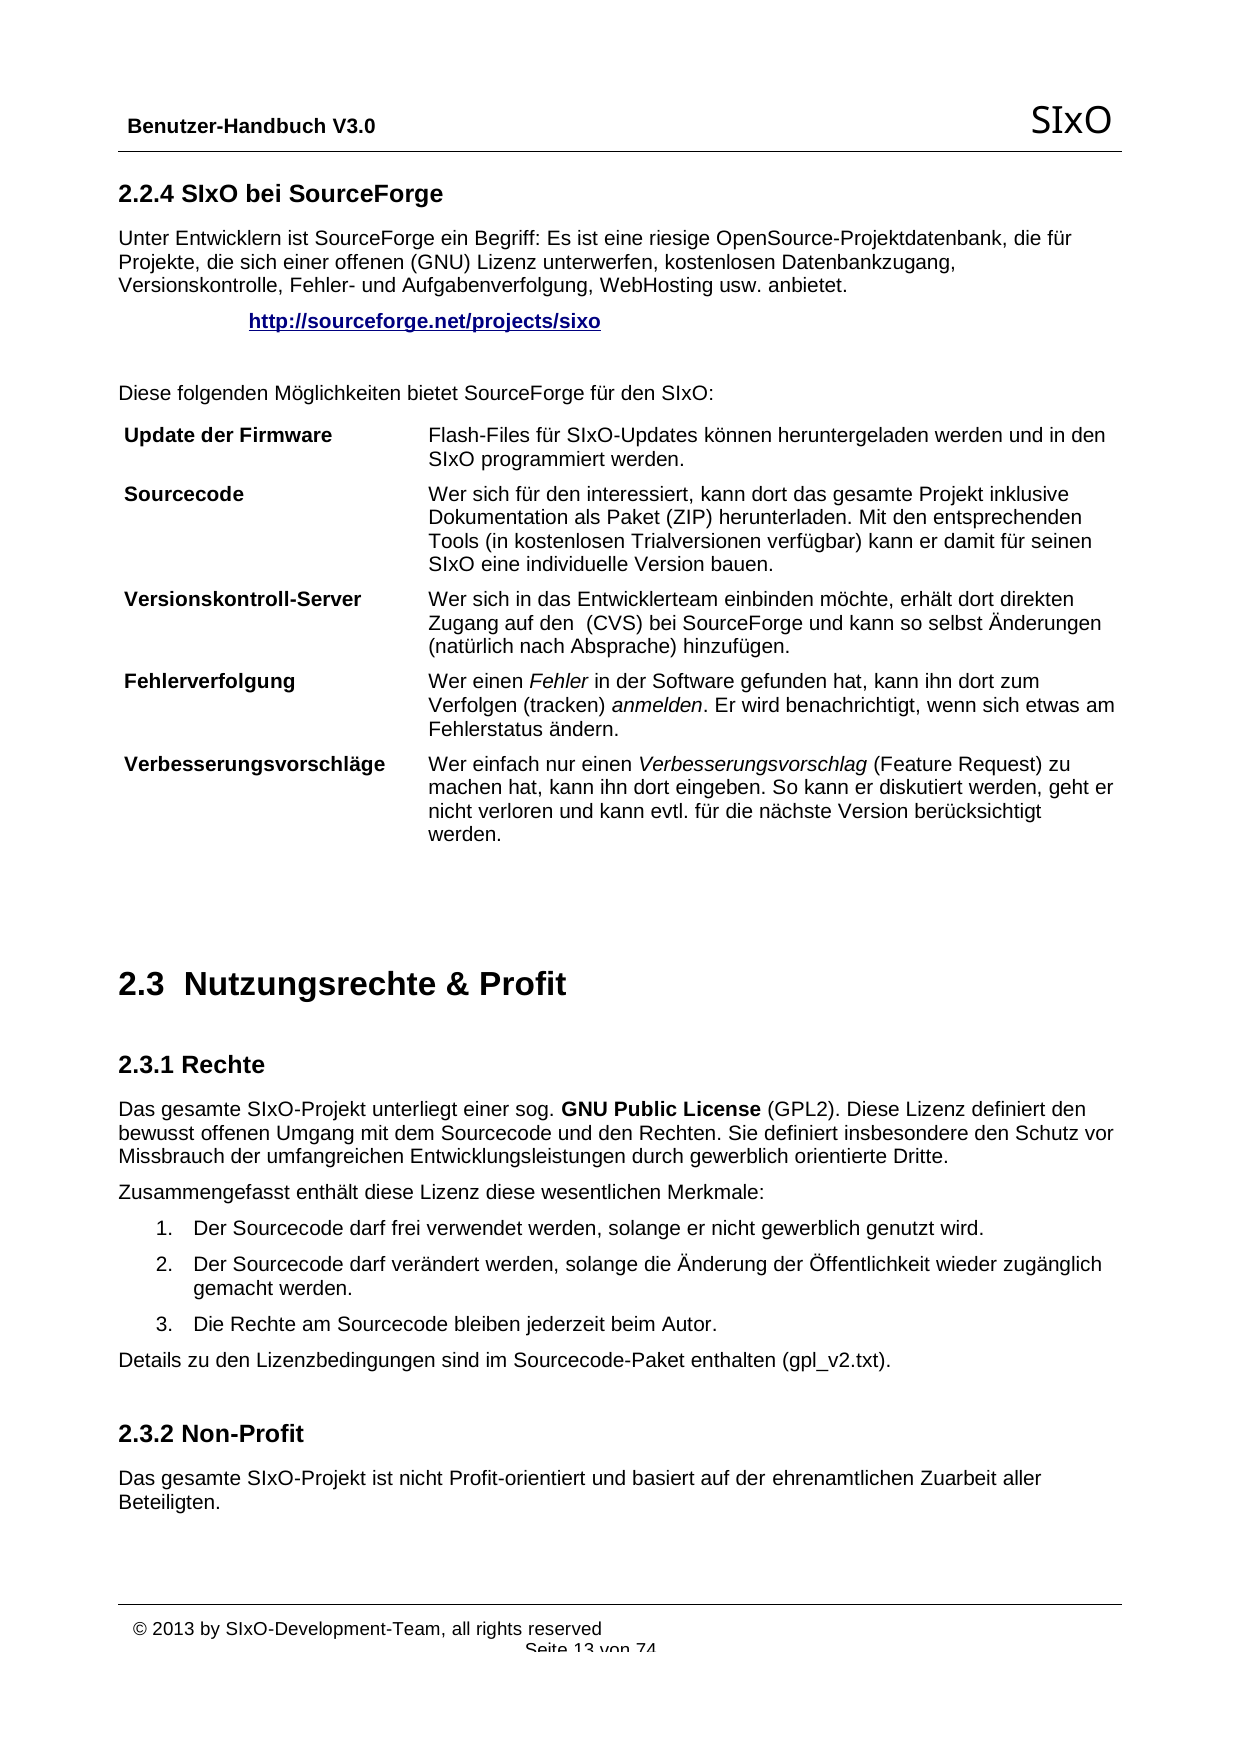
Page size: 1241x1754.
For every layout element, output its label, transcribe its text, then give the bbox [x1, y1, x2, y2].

list Der Sourcecode darf verändert werden, solange die Änderung der Öffentlichkeit wieder zugänglich gemacht werden. [156, 1253, 1122, 1300]
text Das gesamte SIxO-Projekt unterliegt einer sog. GNU Public License (GPL2). Diese Lizenz definiert den bewusst offenen Umgang mit dem Sourcecode und den Rechten. Sie definiert insbesondere den Schutz vor Missbrauch der umfangreichen Entwicklungsleistungen durch gewerblich orientierte Dritte. [118, 1097, 1122, 1168]
subtitle Nutzungsrechte & Profit [118, 965, 1122, 1003]
text Diese folgenden Möglichkeiten bietet SourceForge für den SIxO: [118, 382, 1122, 405]
subtitle Non-Profit [118, 1420, 1122, 1448]
list Die Rechte am Sourcecode bleiben jederzeit beim Autor. [156, 1312, 1122, 1336]
table_cell Wer sich für den interessiert, kann dort das gesamte Projekt inklusive Dokumentation als Paket (ZIP) herunterladen. Mit den entsprechenden Tools (in kostenlosen Trialversionen verfügbar) kann er damit für seinen SIxO eine individuelle Version bauen. [423, 476, 1123, 582]
list Der Sourcecode darf frei verwendet werden, solange er nicht gewerblich genutzt wird. [156, 1217, 1122, 1240]
text Zusammengefasst enthält diese Lizenz diese wesentlichen Merkmale: [118, 1181, 1122, 1204]
table_header Update der Firmware [118, 418, 422, 476]
table_cell Wer einfach nur einen Verbesserungsvorschlag (Feature Request) zu machen hat, kann ihn dort eingeben. So kann er diskutiert werden, geht er nicht verloren und kann evtl. für die nächste Version berücksichtigt werden. [423, 746, 1123, 852]
table_cell Wer sich in das Entwicklerteam einbinden möchte, erhält dort direkten Zugang auf den (CVS) bei SourceForge und kann so selbst Änderungen (natürlich nach Absprache) hinzufügen. [423, 582, 1123, 664]
table_cell Verbesserungsvorschläge [118, 746, 422, 852]
table_cell Sourcecode [118, 476, 422, 582]
subtitle SIxO bei SourceForge [118, 180, 1122, 208]
table_cell Versionskontroll-Server [118, 582, 422, 664]
table_cell Fehlerverfolgung [118, 664, 422, 746]
text Das gesamte SIxO-Projekt ist nicht Profit-orientiert und basiert auf der ehrenamtlichen Zuarbeit aller Beteiligten. [118, 1467, 1122, 1514]
subtitle Rechte [118, 1051, 1122, 1079]
text Details zu den Lizenzbedingungen sind im Sourcecode-Paket enthalten (gpl_v2.txt). [118, 1348, 1122, 1372]
table_header Flash-Files für SIxO-Updates können heruntergeladen werden und in den SIxO programmiert werden. [423, 418, 1123, 476]
text Unter Entwicklern ist SourceForge ein Begriff: Es ist eine riesige OpenSource-Projektdatenbank, die für Projekte, die sich einer offenen (GNU) Lizenz unterwerfen, kostenlosen Datenbankzugang, Versionskontrolle, Fehler- und Aufgabenverfolgung, WebHosting usw. anbietet. [118, 227, 1122, 297]
text http://sourceforge.net/projects/sixo [118, 310, 1122, 333]
table_cell Wer einen Fehler in der Software gefunden hat, kann ihn dort zum Verfolgen (tracken) anmelden. Er wird benachrichtigt, wenn sich etwas am Fehlerstatus ändern. [423, 664, 1123, 746]
